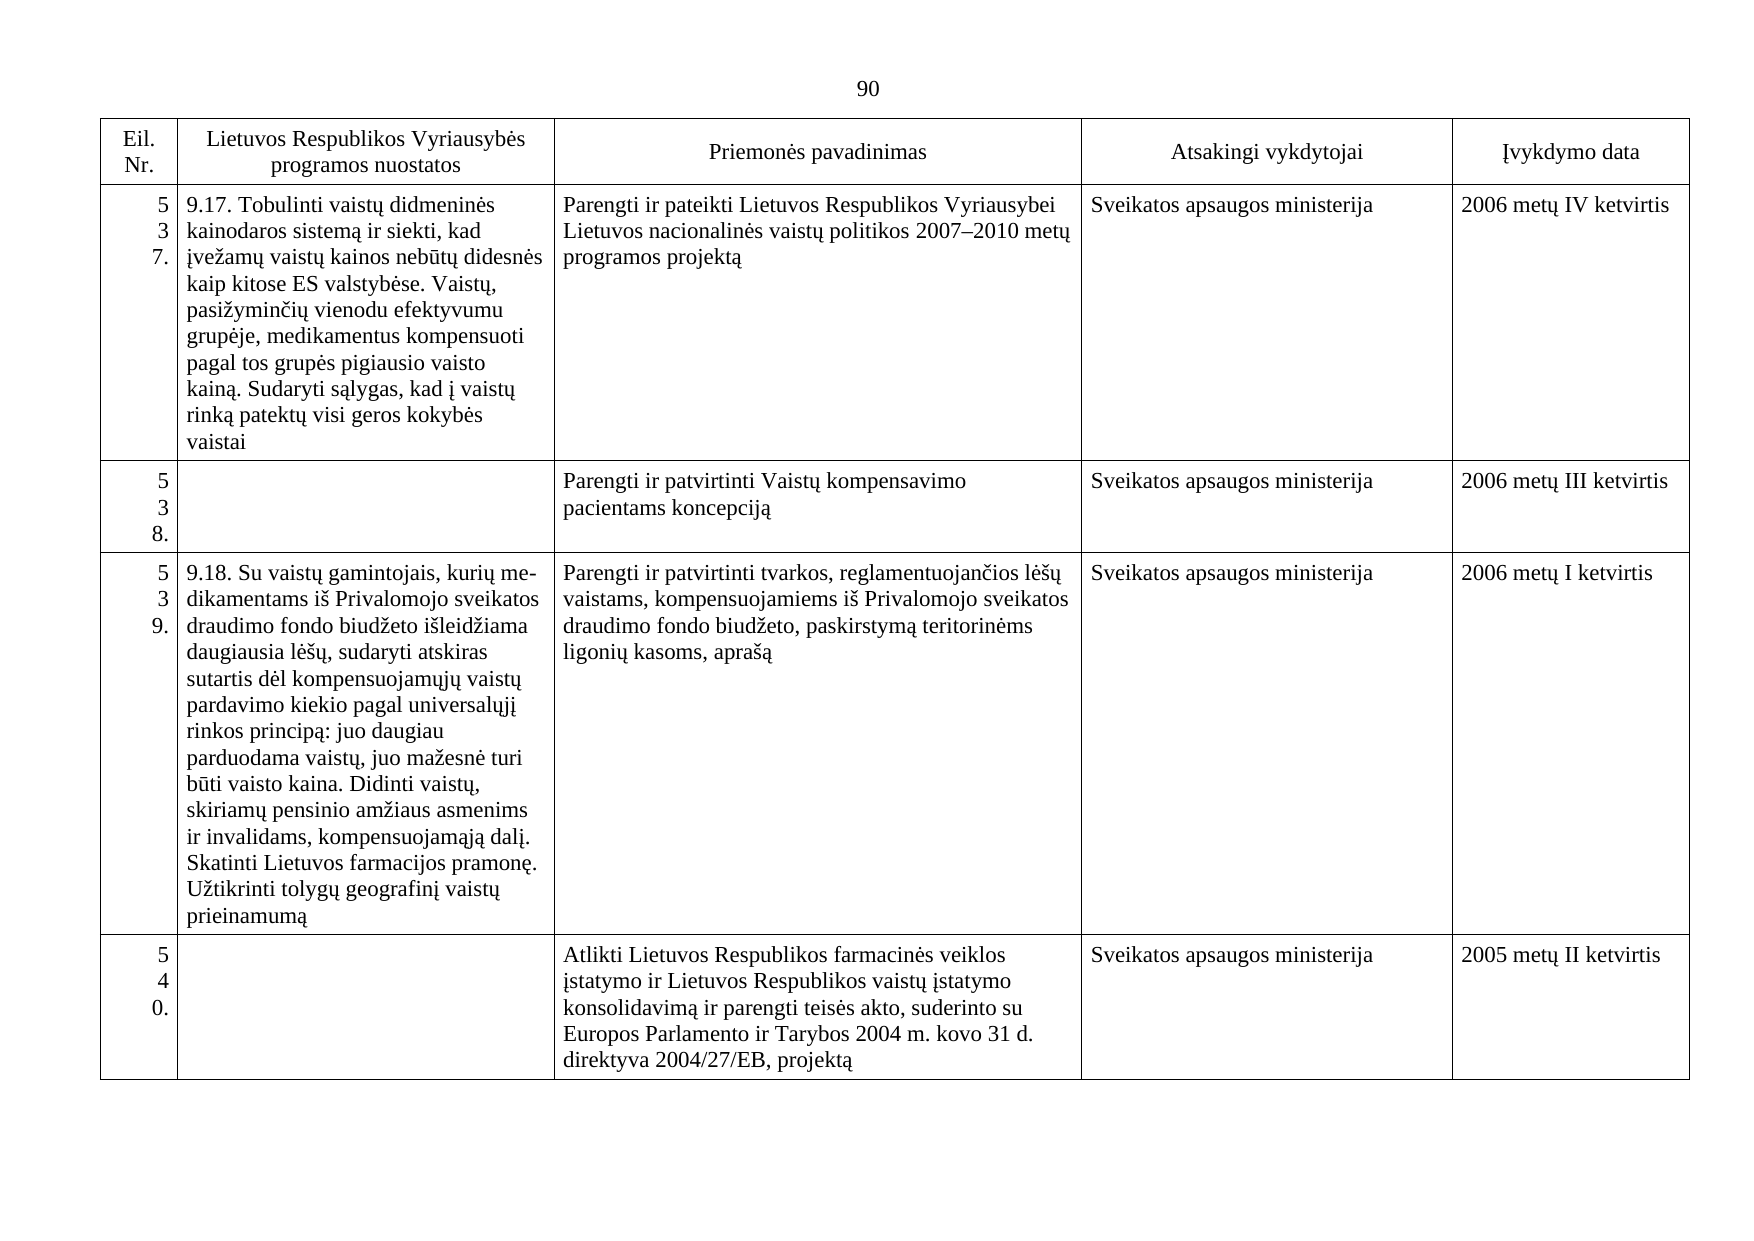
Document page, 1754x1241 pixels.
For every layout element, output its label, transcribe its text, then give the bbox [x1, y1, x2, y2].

table_cell Sveikatos apsaugos ministerija [1082, 185, 1452, 460]
table_cell Sveikatos apsaugos ministerija [1082, 461, 1452, 552]
table_cell [101, 553, 177, 934]
table_cell Parengti ir patvirtinti tvarkos, reglamentuojančios lėšų vaistams, kompensuojamiems iš Privalomojo sveikatos draudimo fondo biudžeto, paskirstymą teritorinėms ligonių kasoms, aprašą [555, 553, 1081, 934]
table_cell [1690, 460, 1754, 552]
table_cell 2006 metų III ketvirtis [1453, 461, 1689, 552]
table_cell [178, 935, 554, 1079]
table_cell 2005 metų II ketvirtis [1453, 935, 1689, 1079]
table_cell [101, 185, 177, 460]
table_cell [1690, 552, 1754, 934]
table_cell [178, 461, 554, 552]
table_header Eil. Nr. [101, 119, 177, 184]
table_header [1690, 118, 1754, 184]
table_cell Atlikti Lietuvos Respublikos farmacinės veiklos įstatymo ir Lietuvos Respublikos vaistų įstatymo konsolidavimą ir parengti teisės akto, suderinto su Europos Parlamento ir Tarybos 2004 m. kovo 31 d. direktyva 2004/27/EB, projektą [555, 935, 1081, 1079]
table_cell [1690, 184, 1754, 460]
table_cell Parengti ir patvirtinti Vaistų kompensavimo pacientams koncepciją [555, 461, 1081, 552]
table_cell Parengti ir pateikti Lietuvos Respublikos Vyriausybei Lietuvos nacionalinės vaistų politikos 2007–2010 metų programos projektą [555, 185, 1081, 460]
table_cell [101, 461, 177, 552]
table_cell [101, 935, 177, 1079]
table_cell 2006 metų I ketvirtis [1453, 553, 1689, 934]
table_header Įvykdymo data [1453, 119, 1689, 184]
table_header Priemonės pavadinimas [555, 119, 1081, 184]
table_cell [1690, 934, 1754, 1079]
table_cell Sveikatos apsaugos ministerija [1082, 553, 1452, 934]
table_cell Sveikatos apsaugos ministerija [1082, 935, 1452, 1079]
table_header Lietuvos Respublikos Vyriausybės programos nuostatos [178, 119, 554, 184]
table_header Atsakingi vykdytojai [1082, 119, 1452, 184]
table_cell 2006 metų IV ketvirtis [1453, 185, 1689, 460]
table_cell 9.18. Su vaistų gamintojais, kurių me­di­kamentams iš Privalomojo sveikatos draudimo fondo biudžeto išleidžiama daugiausia lėšų, sudaryti atskiras sutartis dėl kompensuojamųjų vaistų pardavimo kiekio pagal universalųjį rinkos principą: juo daugiau parduodama vaistų, juo mažesnė turi būti vaisto kaina. Didinti vaistų, skiriamų pensinio amžiaus asmenims ir invalidams, kompensuojamąją dalį. Skatinti Lietuvos farmacijos pramonę. Užtikrinti tolygų geografinį vaistų prieinamumą [178, 553, 554, 934]
table_cell 9.17. Tobulinti vaistų didmeninės kainodaros sistemą ir siekti, kad įvežamų vaistų kainos nebūtų didesnės kaip kitose ES valstybėse. Vaistų, pasižyminčių vienodu efektyvumu grupėje, medikamentus kompensuoti pagal tos grupės pigiausio vaisto kainą. Sudaryti sąlygas, kad į vaistų rinką patektų visi geros kokybės vaistai [178, 185, 554, 460]
